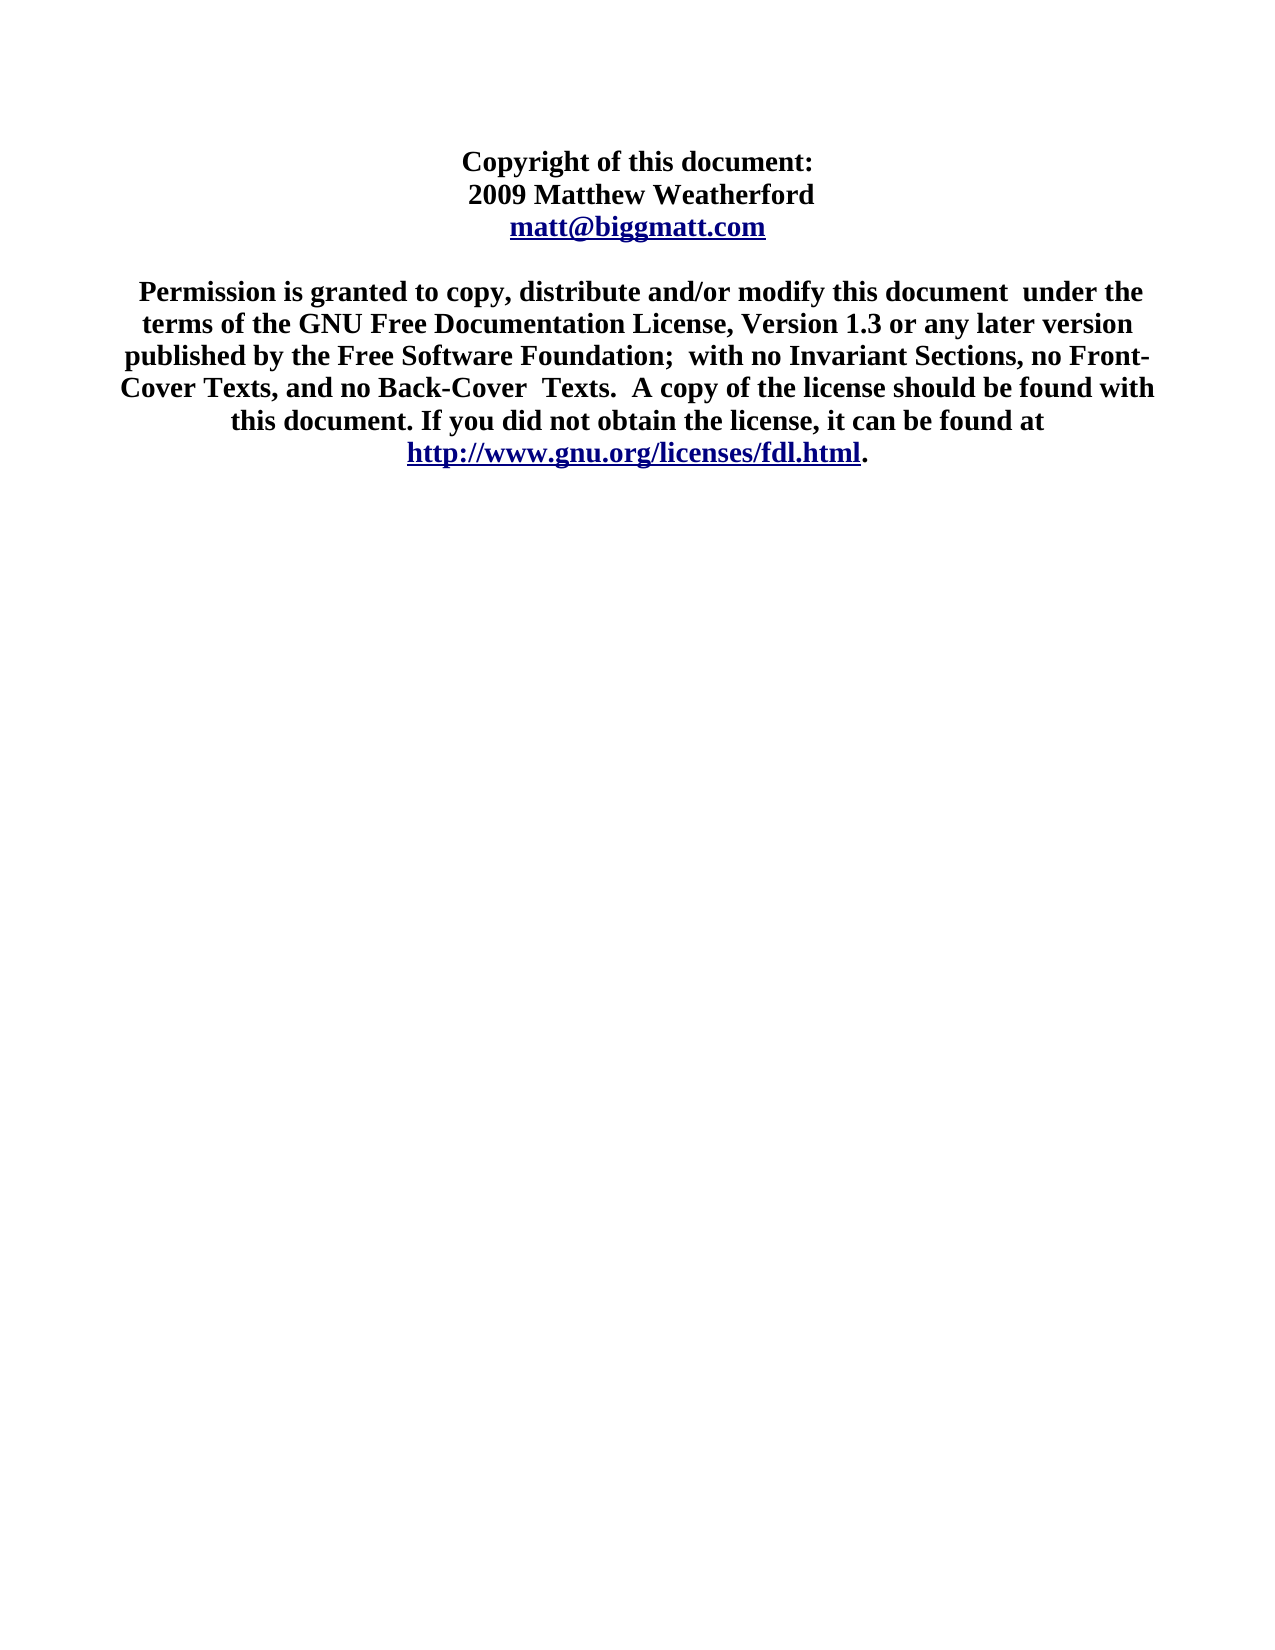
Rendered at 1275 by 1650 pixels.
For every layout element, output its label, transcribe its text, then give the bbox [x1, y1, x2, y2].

text Copyright of this document: 2009 Matthew Weatherford matt@biggmatt.com [118, 146, 1157, 275]
text Permission is granted to copy, distribute and/or modify this document under the terms of the GNU Free Documentation License, Version 1.3 or any later version published by the Free Software Foundation; with no Invariant Sections, no Front-Cover Texts, and no Back-Cover Texts. A copy of the license should be found with this document. If you did not obtain the license, it can be found at http://www.gnu.org/licenses/fdl.html. [118, 275, 1157, 469]
